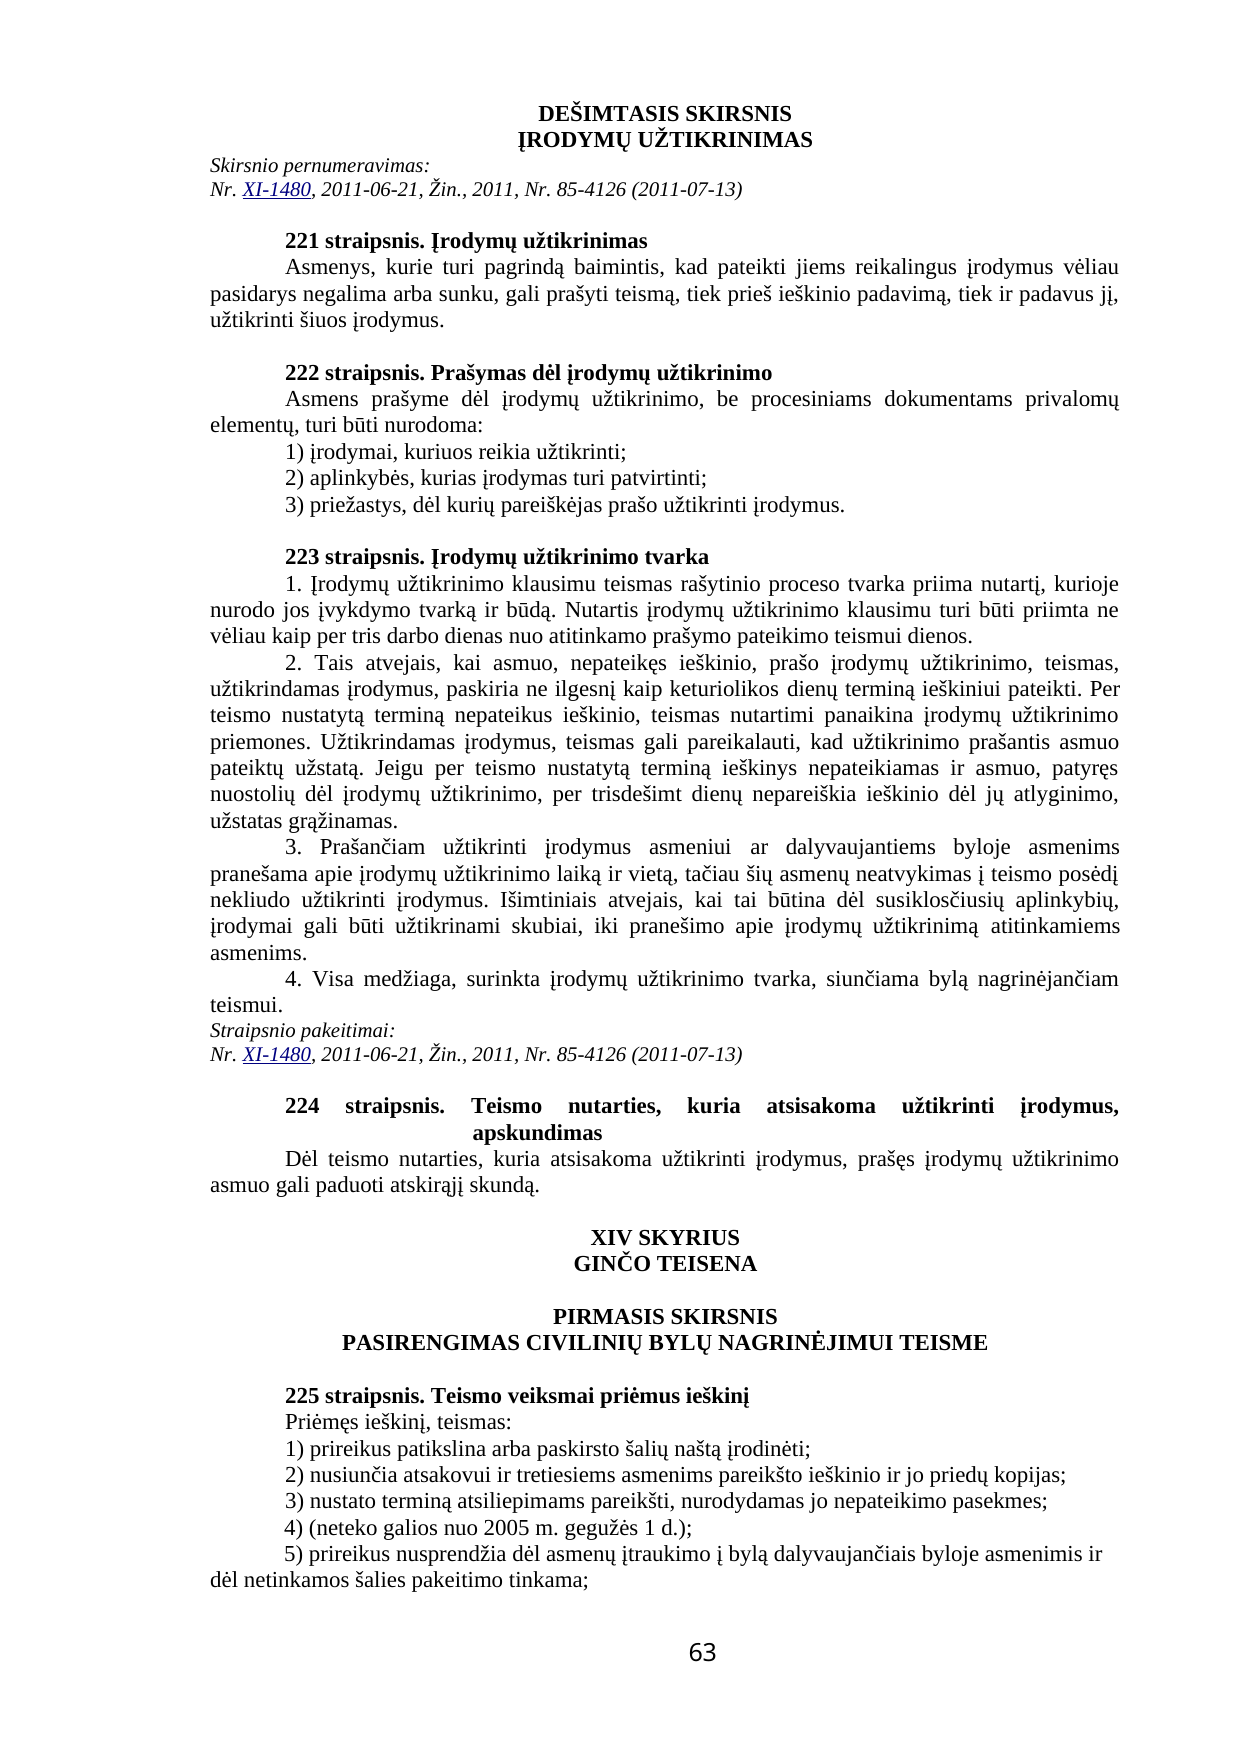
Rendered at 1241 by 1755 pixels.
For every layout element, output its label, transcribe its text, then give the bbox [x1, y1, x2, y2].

text 2) aplinkybės, kurias įrodymas turi patvirtinti; [210, 464, 1120, 491]
text 1) prireikus patikslina arba paskirsto šalių naštą įrodinėti; [210, 1435, 1120, 1461]
text Skirsnio pernumeravimas: [210, 153, 1120, 177]
text 4. Visa medžiaga, surinkta įrodymų užtikrinimo tvarka, siunčiama bylą nagrinėjančiam teismui. [210, 965, 1120, 1018]
subtitle XIV SKYRIUS [210, 1224, 1120, 1250]
text 5) prireikus nusprendžia dėl asmenų įtraukimo į bylą dalyvaujančiais byloje asmenimis ir dėl netinkamos šalies pakeitimo tinkama; [210, 1540, 1120, 1593]
subtitle PirmasIS skirsnis [210, 1303, 1120, 1329]
text Asmens prašyme dėl įrodymų užtikrinimo, be procesiniams dokumentams privalomų elementų, turi būti nurodoma: [210, 385, 1120, 438]
text Dėl teismo nutarties, kuria atsisakoma užtikrinti įrodymus, prašęs įrodymų užtikrinimo asmuo gali paduoti atskirąjį skundą. [210, 1145, 1120, 1198]
text 221 straipsnis. Įrodymų užtikrinimas [210, 227, 1120, 253]
text 223 straipsnis. Įrodymų užtikrinimo tvarka [210, 543, 1120, 570]
text 3) priežastys, dėl kurių pareiškėjas prašo užtikrinti įrodymus. [210, 491, 1120, 517]
text 1) įrodymai, kuriuos reikia užtikrinti; [210, 438, 1120, 464]
text 1. Įrodymų užtikrinimo klausimu teismas rašytinio proceso tvarka priima nutartį, kurioje nurodo jos įvykdymo tvarką ir būdą. Nutartis įrodymų užtikrinimo klausimu turi būti priimta ne vėliau kaip per tris darbo dienas nuo atitinkamo prašymo pateikimo teismui dienos. [210, 570, 1120, 649]
text 3) nustato terminą atsiliepimams pareikšti, nurodydamas jo nepateikimo pasekmes; [210, 1487, 1120, 1514]
text Nr. XI-1480, 2011-06-21, Žin., 2011, Nr. 85-4126 (2011-07-13) [210, 177, 1120, 201]
subtitle GINČO TEISENA [210, 1250, 1120, 1277]
text 4) (neteko galios nuo 2005 m. gegužės 1 d.); [210, 1514, 1120, 1540]
text 222 straipsnis. Prašymas dėl įrodymų užtikrinimo [210, 359, 1120, 385]
subtitle Įrodymų užtikrinimas [210, 126, 1120, 153]
subtitle Pasirengimas civilinių bylų nagrinėjimui TEISME [210, 1329, 1120, 1356]
subtitle DeŠIMTASIS skirsnis [210, 100, 1120, 126]
text Priėmęs ieškinį, teismas: [210, 1408, 1120, 1435]
text 224 straipsnis. Teismo nutarties, kuria atsisakoma užtikrinti įrodymus, apskundimas [285, 1092, 1120, 1145]
text 2) nusiunčia atsakovui ir tretiesiems asmenims pareikšto ieškinio ir jo priedų kopijas; [210, 1461, 1120, 1487]
text Asmenys, kurie turi pagrindą baimintis, kad pateikti jiems reikalingus įrodymus vėliau pasidarys negalima arba sunku, gali prašyti teismą, tiek prieš ieškinio padavimą, tiek ir padavus jį, užtikrinti šiuos įrodymus. [210, 253, 1120, 332]
text Straipsnio pakeitimai: [210, 1018, 1120, 1042]
text 3. Prašančiam užtikrinti įrodymus asmeniui ar dalyvaujantiems byloje asmenims pranešama apie įrodymų užtikrinimo laiką ir vietą, tačiau šių asmenų neatvykimas į teismo posėdį nekliudo užtikrinti įrodymus. Išimtiniais atvejais, kai tai būtina dėl susiklosčiusių aplinkybių, įrodymai gali būti užtikrinami skubiai, iki pranešimo apie įrodymų užtikrinimą atitinkamiems asmenims. [210, 833, 1120, 965]
text 225 straipsnis. Teismo veiksmai priėmus ieškinį [210, 1382, 1120, 1408]
text Nr. XI-1480, 2011-06-21, Žin., 2011, Nr. 85-4126 (2011-07-13) [210, 1042, 1120, 1066]
text 2. Tais atvejais, kai asmuo, nepateikęs ieškinio, prašo įrodymų užtikrinimo, teismas, užtikrindamas įrodymus, paskiria ne ilgesnį kaip keturiolikos dienų terminą ieškiniui pateikti. Per teismo nustatytą terminą nepateikus ieškinio, teismas nutartimi panaikina įrodymų užtikrinimo priemones. Užtikrindamas įrodymus, teismas gali pareikalauti, kad užtikrinimo prašantis asmuo pateiktų užstatą. Jeigu per teismo nustatytą terminą ieškinys nepateikiamas ir asmuo, patyręs nuostolių dėl įrodymų užtikrinimo, per trisdešimt dienų nepareiškia ieškinio dėl jų atlyginimo, užstatas grąžinamas. [210, 649, 1120, 833]
